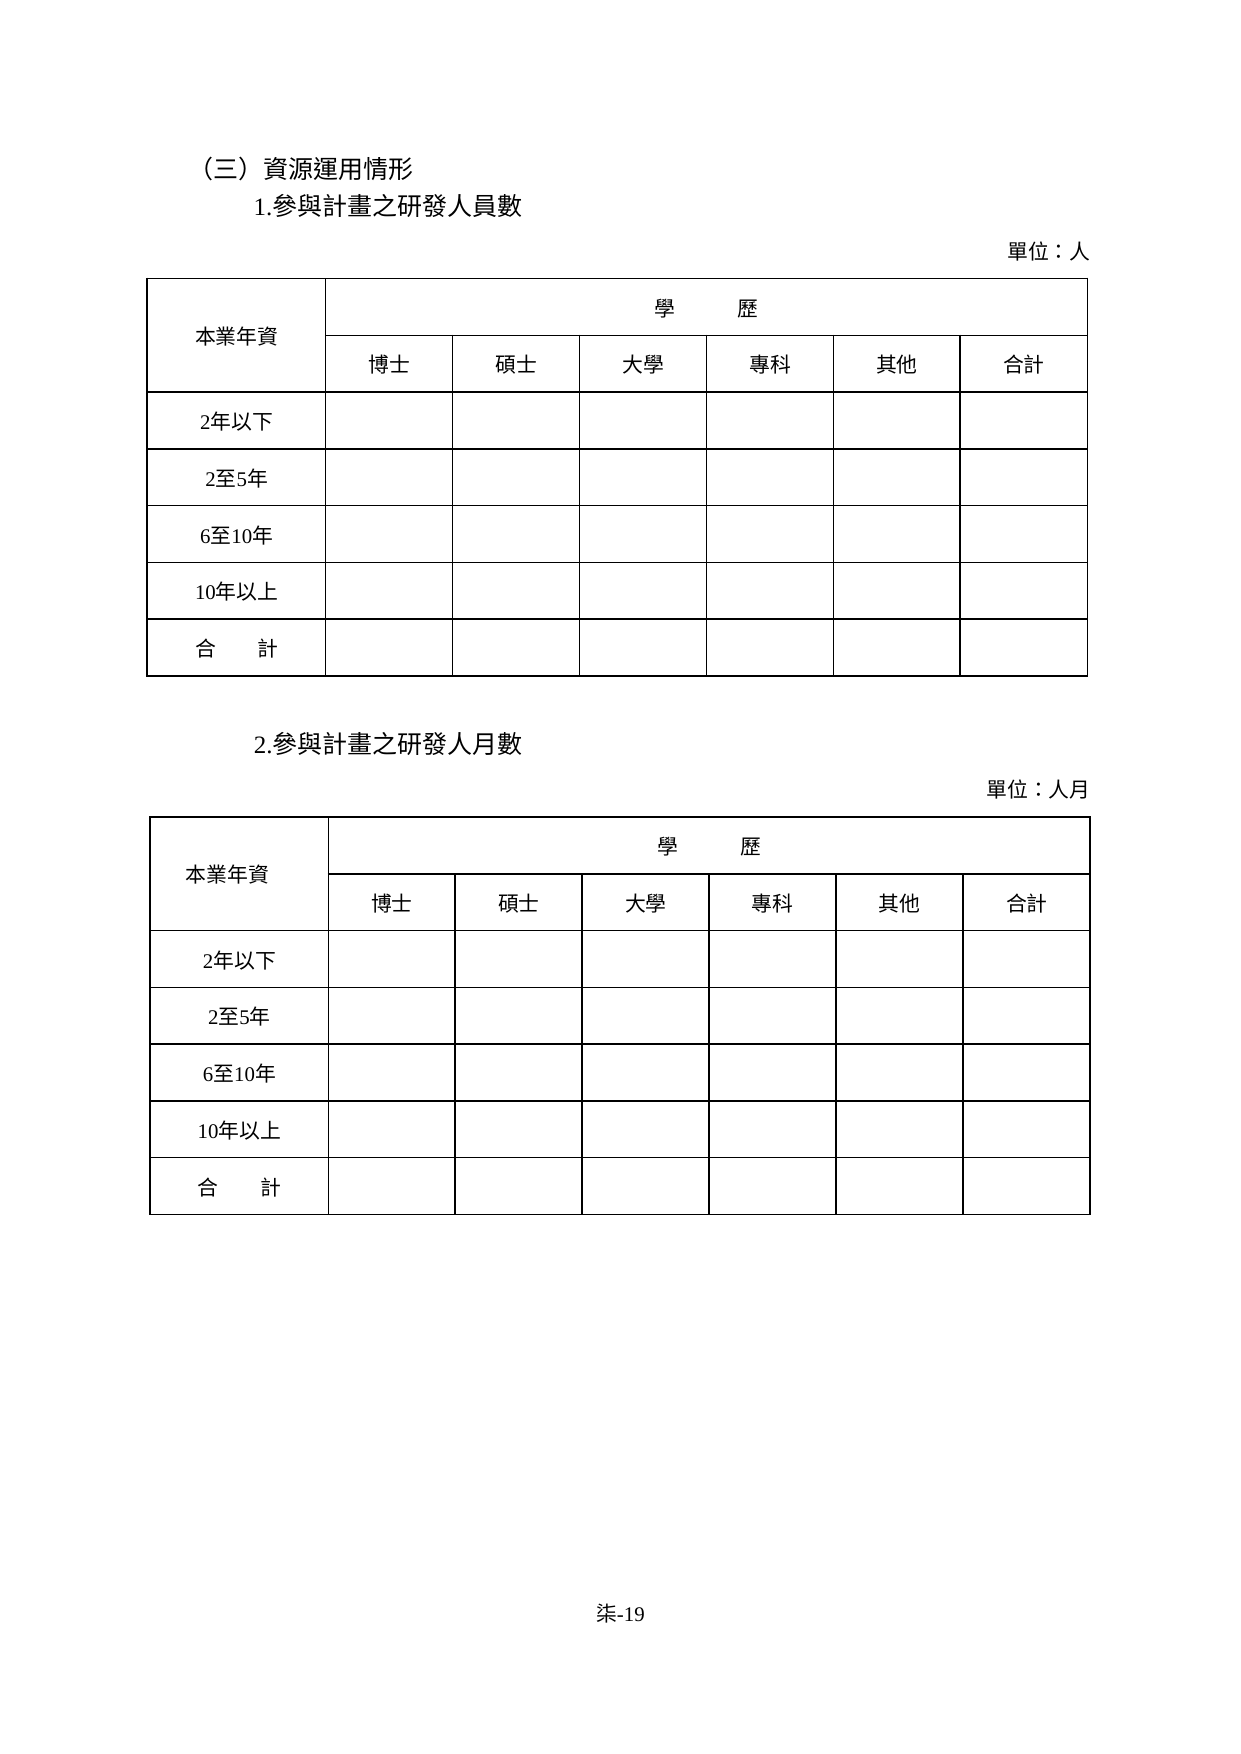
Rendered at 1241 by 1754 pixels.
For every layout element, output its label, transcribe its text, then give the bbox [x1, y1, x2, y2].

text 2.參與計畫之研發人月數 [175, 725, 1090, 761]
table_cell 博士 [326, 336, 452, 391]
table_cell 大學 [583, 875, 708, 930]
table_cell [964, 1158, 1089, 1214]
table_cell [961, 506, 1087, 562]
table_cell [583, 988, 708, 1043]
table_cell [837, 1045, 962, 1100]
table_cell [710, 1102, 835, 1157]
table_cell [834, 620, 959, 675]
table_cell [710, 1045, 835, 1100]
table_cell 2至5年 [148, 450, 325, 505]
table_cell [710, 988, 835, 1043]
table_cell [456, 1102, 581, 1157]
table_cell [707, 506, 833, 562]
table_cell [961, 620, 1087, 675]
table_cell [837, 1102, 962, 1157]
table_cell 2年以下 [148, 393, 325, 448]
table_cell [837, 931, 962, 987]
table_cell [583, 1102, 708, 1157]
table_cell [961, 393, 1087, 448]
table_cell [326, 620, 452, 675]
table_cell [583, 1158, 708, 1214]
table_cell 合計 [964, 875, 1089, 930]
text 單位：人 [209, 235, 1090, 265]
table_cell [834, 450, 959, 505]
table_cell [583, 931, 708, 987]
table_cell [580, 563, 706, 618]
table_cell 10年以上 [148, 563, 325, 618]
table_cell 合計 [961, 336, 1087, 391]
table_cell [583, 1045, 708, 1100]
table_cell [707, 563, 833, 618]
table_cell [453, 450, 579, 505]
table_cell [456, 1158, 581, 1214]
table_cell [964, 1102, 1089, 1157]
table_cell [707, 393, 833, 448]
table_cell [837, 1158, 962, 1214]
text （三）資源運用情形 [188, 150, 1090, 186]
table_cell [329, 1045, 454, 1100]
table_cell [580, 393, 706, 448]
table_cell [707, 450, 833, 505]
table_cell [329, 988, 454, 1043]
table_cell [964, 1045, 1089, 1100]
table_cell 10年以上 [151, 1102, 328, 1157]
table_cell 6至10年 [148, 506, 325, 562]
table_cell 其他 [834, 336, 959, 391]
table_cell 2年以下 [151, 931, 328, 987]
table_cell [453, 393, 579, 448]
table_cell [710, 931, 835, 987]
table_cell [456, 988, 581, 1043]
table_cell [710, 1158, 835, 1214]
table_cell [964, 988, 1089, 1043]
table_cell [837, 988, 962, 1043]
table_cell [453, 506, 579, 562]
text 單位：人月 [209, 773, 1090, 804]
table_cell [329, 931, 454, 987]
table_header 學 歷 [326, 279, 1087, 334]
table_cell [453, 563, 579, 618]
table_header 本業年資 [148, 279, 325, 391]
table_cell [329, 1102, 454, 1157]
table_cell 合 計 [151, 1158, 328, 1214]
table_cell [326, 563, 452, 618]
table_cell 6至10年 [151, 1045, 328, 1100]
table_cell [580, 450, 706, 505]
table_cell [961, 450, 1087, 505]
table_cell 2至5年 [151, 988, 328, 1043]
table_cell [326, 506, 452, 562]
text 1.參與計畫之研發人員數 [150, 186, 1090, 222]
table_cell [456, 931, 581, 987]
table_header 學 歷 [329, 818, 1089, 873]
table_cell [326, 393, 452, 448]
table_cell 合 計 [148, 620, 325, 675]
table_cell [329, 1158, 454, 1214]
table_cell [326, 450, 452, 505]
table_cell [456, 1045, 581, 1100]
table_cell [834, 393, 959, 448]
table_cell [580, 620, 706, 675]
table_cell 專科 [707, 336, 833, 391]
table_cell 其他 [837, 875, 962, 930]
table_cell [707, 620, 833, 675]
table_cell 碩士 [456, 875, 581, 930]
table_cell 碩士 [453, 336, 579, 391]
table_cell [834, 506, 959, 562]
table_header 本業年資 [151, 818, 328, 930]
table_cell 博士 [329, 875, 454, 930]
table_cell [453, 620, 579, 675]
table_cell [961, 563, 1087, 618]
table_cell 專科 [710, 875, 835, 930]
table_cell 大學 [580, 336, 706, 391]
table_cell [834, 563, 959, 618]
table_cell [964, 931, 1089, 987]
table_cell [580, 506, 706, 562]
